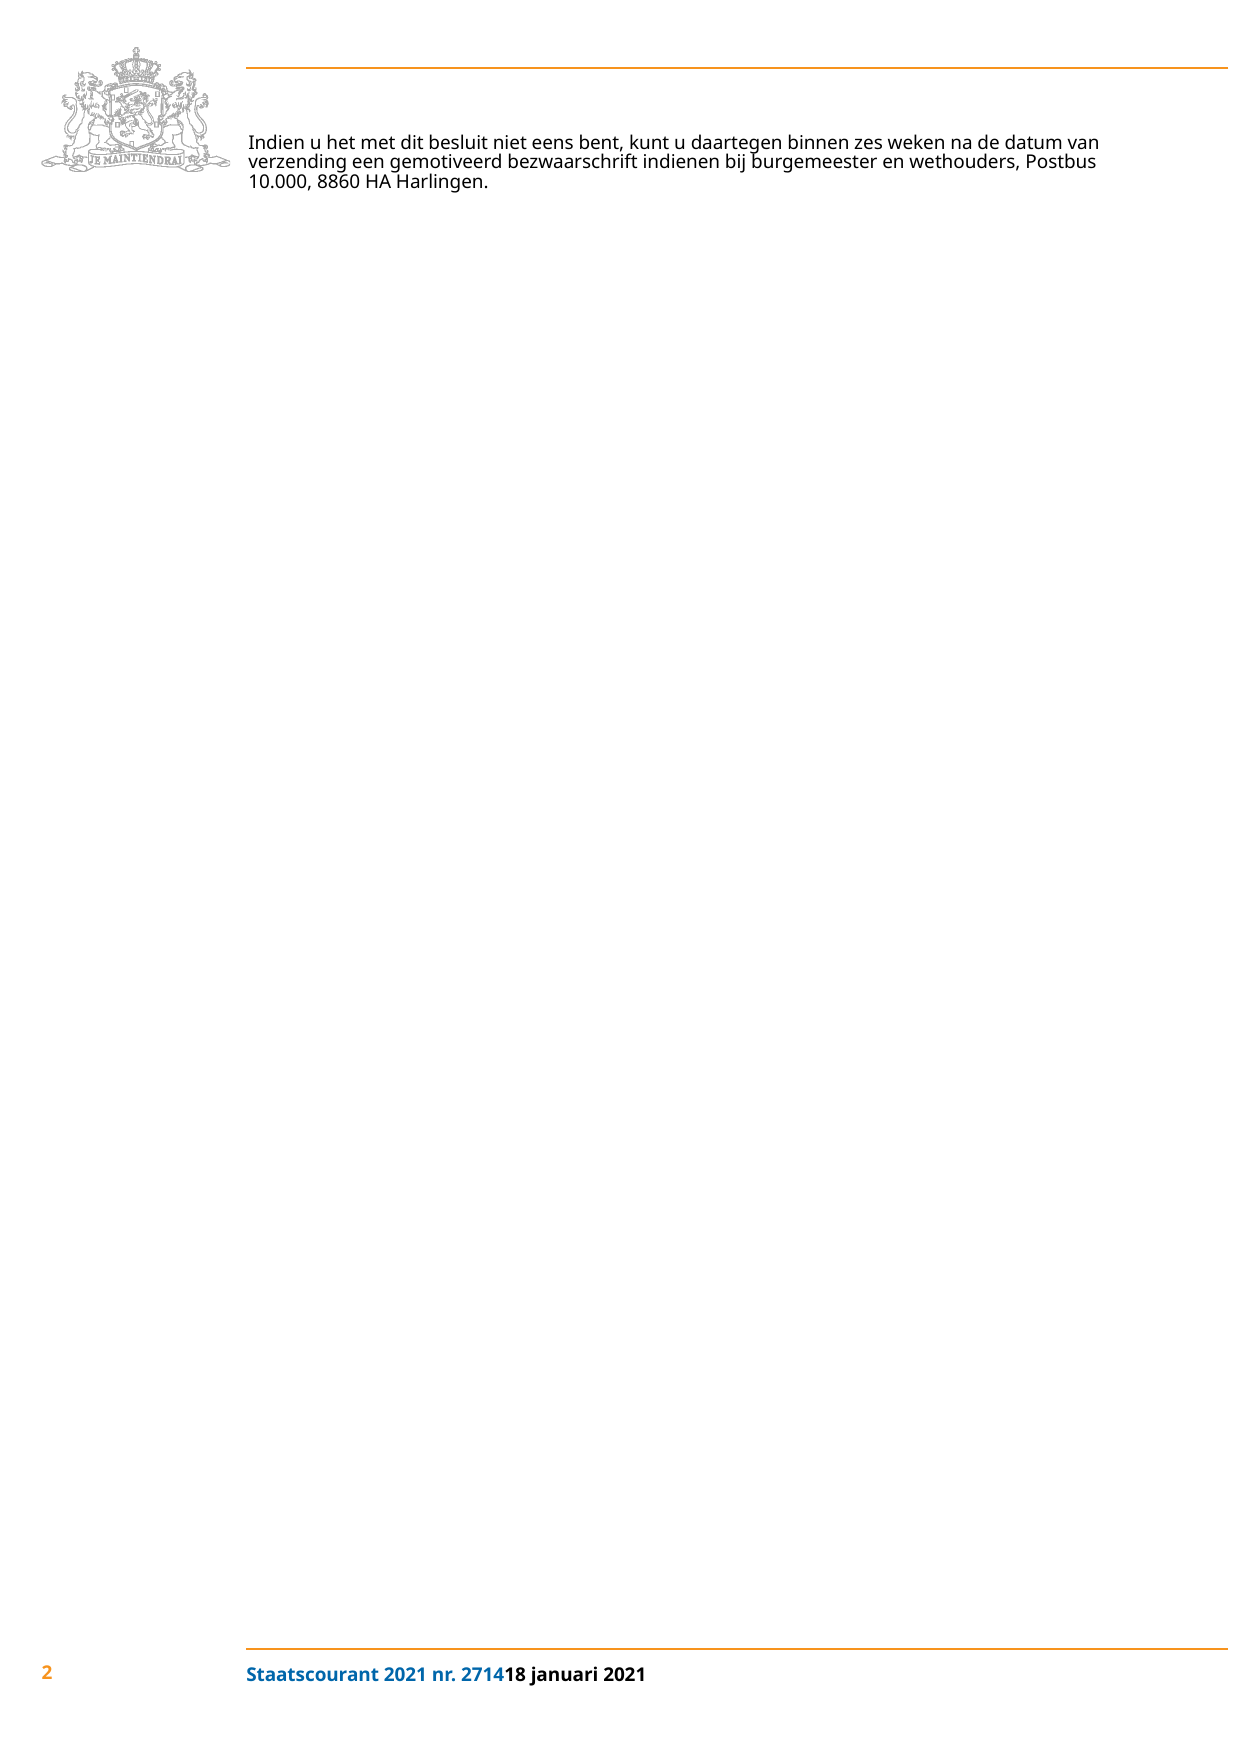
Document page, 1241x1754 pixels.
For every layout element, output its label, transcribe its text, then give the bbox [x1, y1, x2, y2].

picture [41, 47, 231, 172]
text Indien u het met dit besluit niet eens bent, kunt u daartegen binnen zes weken na de datum van verzending een gemotiveerd bezwaarschrift indienen bij burgemeester en wethouders, Postbus 10.000, 8860 HA Harlingen. [248, 134, 1152, 192]
